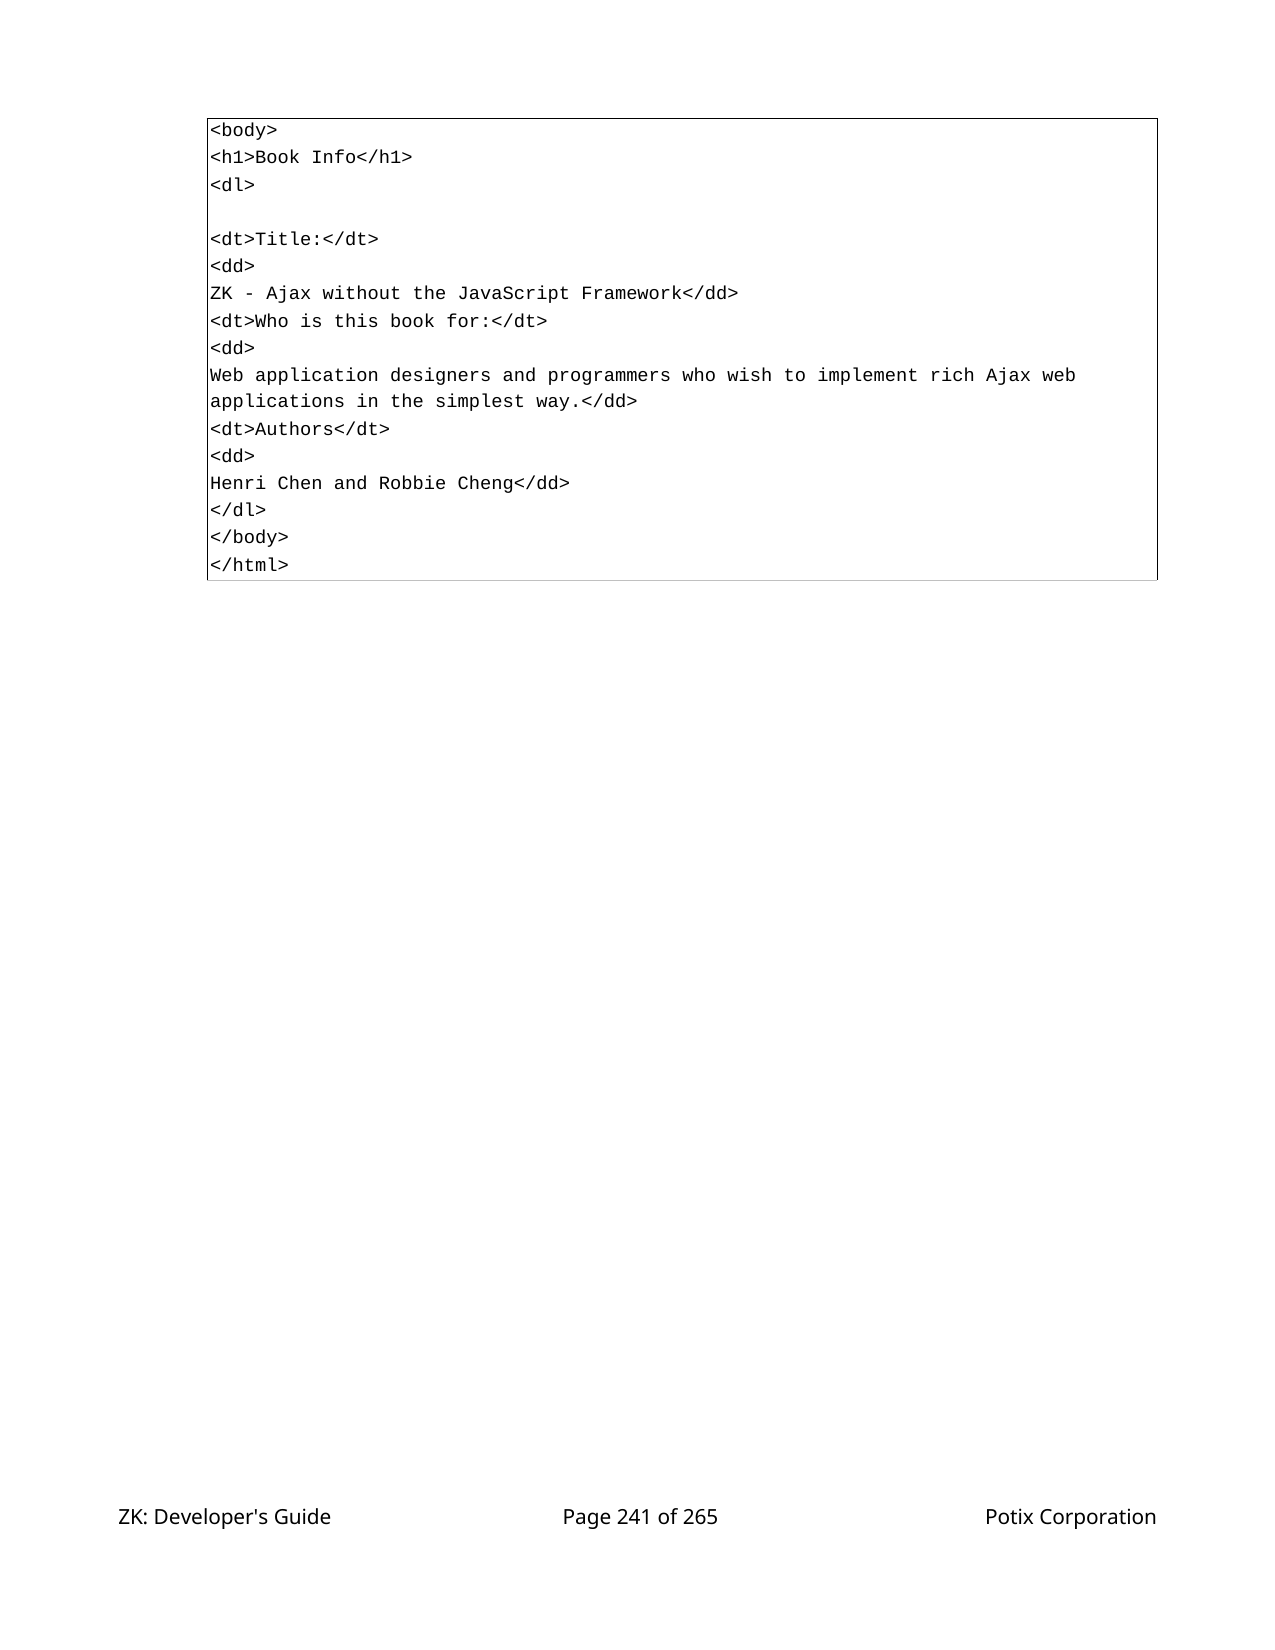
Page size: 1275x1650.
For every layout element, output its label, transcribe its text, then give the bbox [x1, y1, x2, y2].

text <dt>Who is this book for:</dt> [208, 308, 1157, 333]
text <h1>Book Info</h1> [208, 145, 1157, 169]
text <dd> [208, 336, 1157, 360]
text ZK - Ajax without the JavaScript Framework</dd> [208, 281, 1157, 306]
text <dd> [208, 444, 1157, 468]
text Web application designers and programmers who wish to implement rich Ajax web applications in the simplest way.</dd> [208, 363, 1157, 414]
text <body> [208, 119, 1157, 142]
text </body> [208, 525, 1157, 549]
text <dd> [208, 254, 1157, 278]
text <dt>Title:</dt> [208, 227, 1157, 251]
text </html> [208, 552, 1157, 580]
text <dl> [208, 172, 1157, 197]
text <dt>Authors</dt> [208, 417, 1157, 441]
text Henri Chen and Robbie Cheng</dd> [208, 471, 1157, 495]
text </dl> [208, 498, 1157, 522]
